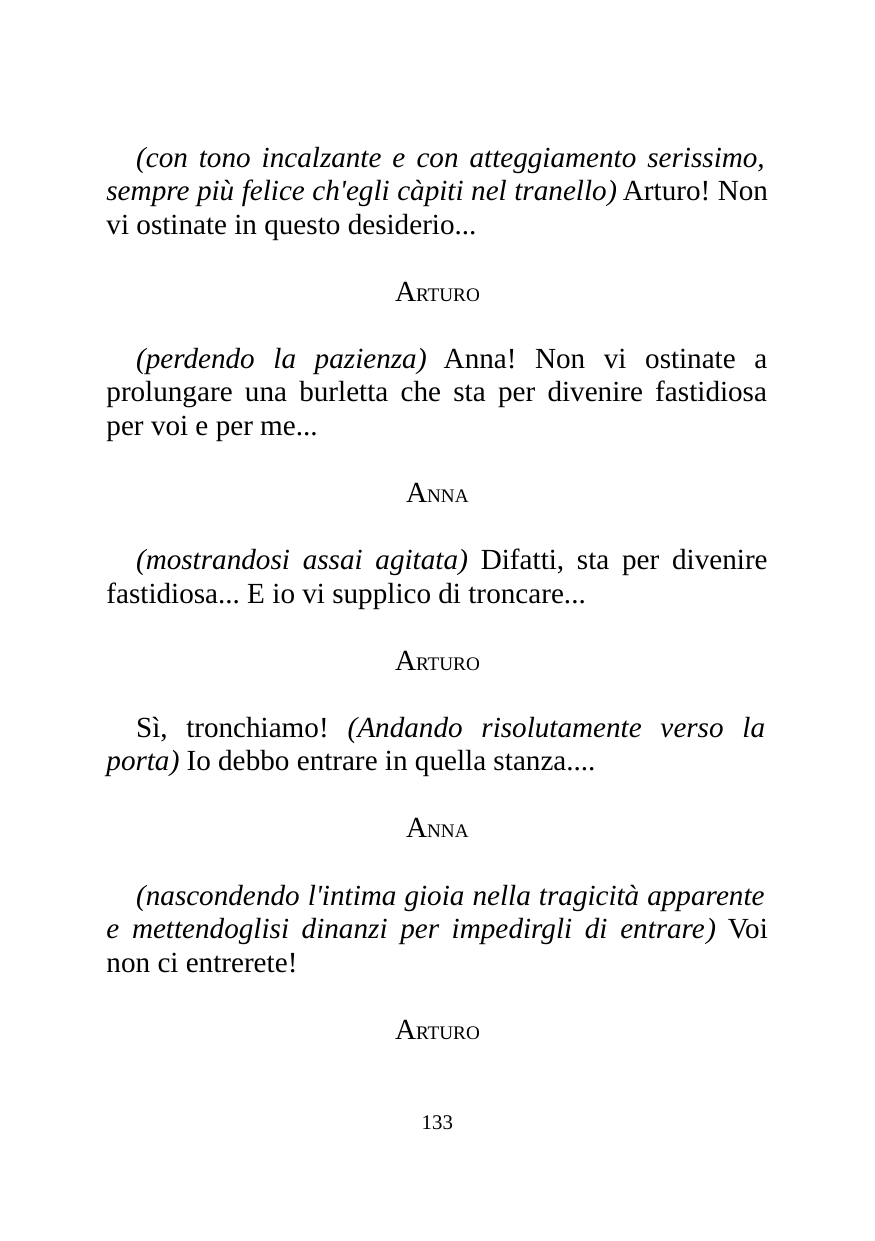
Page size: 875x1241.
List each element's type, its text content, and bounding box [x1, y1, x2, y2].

text Sì, tronchiamo! (Andando risolutamente verso la porta) Io debbo entrare in quella stanza.... [106, 710, 768, 777]
text Arturo [106, 1012, 768, 1045]
text (mostrandosi assai agitata) Difatti, sta per divenire fastidiosa... E io vi supplico di troncare... [106, 542, 768, 609]
text (con tono incalzante e con atteggiamento serissimo, sempre più felice ch'egli càpiti nel tranello) Arturo! Non vi ostinate in questo desiderio... [106, 140, 768, 240]
text (nascondendo l'intima gioia nella tragicità apparente e mettendoglisi dinanzi per impedirgli di entrare) Voi non ci entrerete! [106, 878, 768, 978]
text Arturo [106, 643, 768, 676]
text (perdendo la pazienza) Anna! Non vi ostinate a prolungare una burletta che sta per divenire fastidiosa per voi e per me... [106, 341, 768, 442]
text Anna [106, 811, 768, 844]
text Anna [106, 475, 768, 509]
text Arturo [106, 274, 768, 307]
